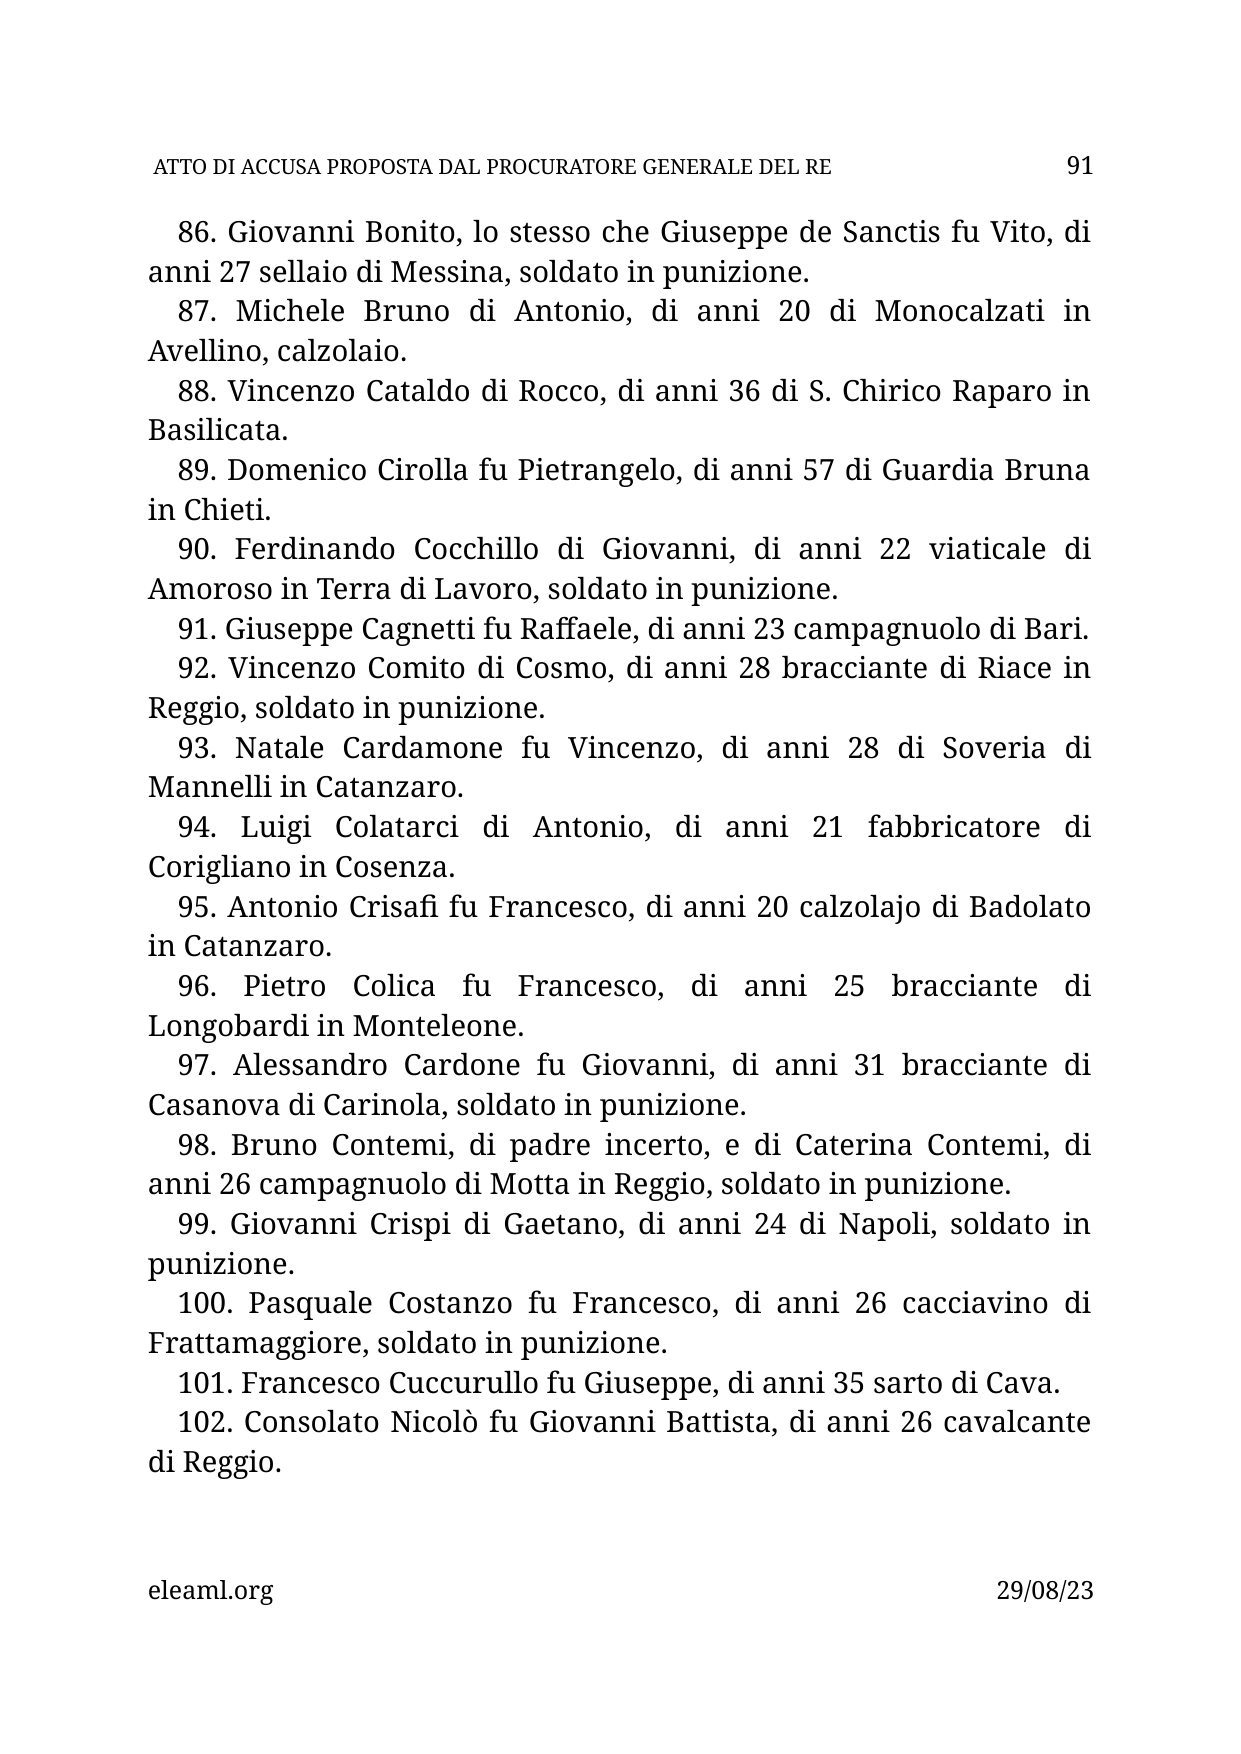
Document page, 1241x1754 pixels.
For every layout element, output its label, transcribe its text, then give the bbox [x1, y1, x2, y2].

text 88. Vincenzo Cataldo di Rocco, di anni 36 di S. Chirico Raparo in Basilicata. [148, 370, 1093, 449]
text 92. Vincenzo Comito di Cosmo, di anni 28 bracciante di Riace in Reggio, soldato in punizione. [148, 648, 1093, 727]
text 89. Domenico Cirolla fu Pietrangelo, di anni 57 di Guardia Bruna in Chieti. [148, 449, 1093, 529]
text 101. Francesco Cuccurullo fu Giuseppe, di anni 35 sarto di Cava. [148, 1362, 1093, 1402]
text 97. Alessandro Cardone fu Giovanni, di anni 31 bracciante di Casanova di Carinola, soldato in punizione. [148, 1044, 1093, 1124]
text 102. Consolato Nicolò fu Giovanni Battista, di anni 26 cavalcante di Reggio. [148, 1402, 1093, 1481]
text 100. Pasquale Costanzo fu Francesco, di anni 26 cacciavino di Frattamaggiore, soldato in punizione. [148, 1283, 1093, 1362]
text 90. Ferdinando Cocchillo di Giovanni, di anni 22 viaticale di Amoroso in Terra di Lavoro, soldato in punizione. [148, 529, 1093, 608]
text 99. Giovanni Crispi di Gaetano, di anni 24 di Napoli, soldato in punizione. [148, 1203, 1093, 1283]
text 93. Natale Cardamone fu Vincenzo, di anni 28 di Soveria di Mannelli in Catanzaro. [148, 727, 1093, 806]
text 94. Luigi Colatarci di Antonio, di anni 21 fabbricatore di Corigliano in Cosenza. [148, 806, 1093, 886]
text 96. Pietro Colica fu Francesco, di anni 25 bracciante di Longobardi in Monteleone. [148, 965, 1093, 1044]
text 98. Bruno Contemi, di padre incerto, e di Caterina Contemi, di anni 26 campagnuolo di Motta in Reggio, soldato in punizione. [148, 1124, 1093, 1203]
text 87. Michele Bruno di Antonio, di anni 20 di Monocalzati in Avellino, calzolaio. [148, 291, 1093, 370]
text 86. Giovanni Bonito, lo stesso che Giuseppe de Sanctis fu Vito, di anni 27 sellaio di Messina, soldato in punizione. [148, 211, 1093, 291]
text 95. Antonio Crisafi fu Francesco, di anni 20 calzolajo di Badolato in Catanzaro. [148, 886, 1093, 965]
text 91. Giuseppe Cagnetti fu Raffaele, di anni 23 campagnuolo di Bari. [148, 608, 1093, 648]
